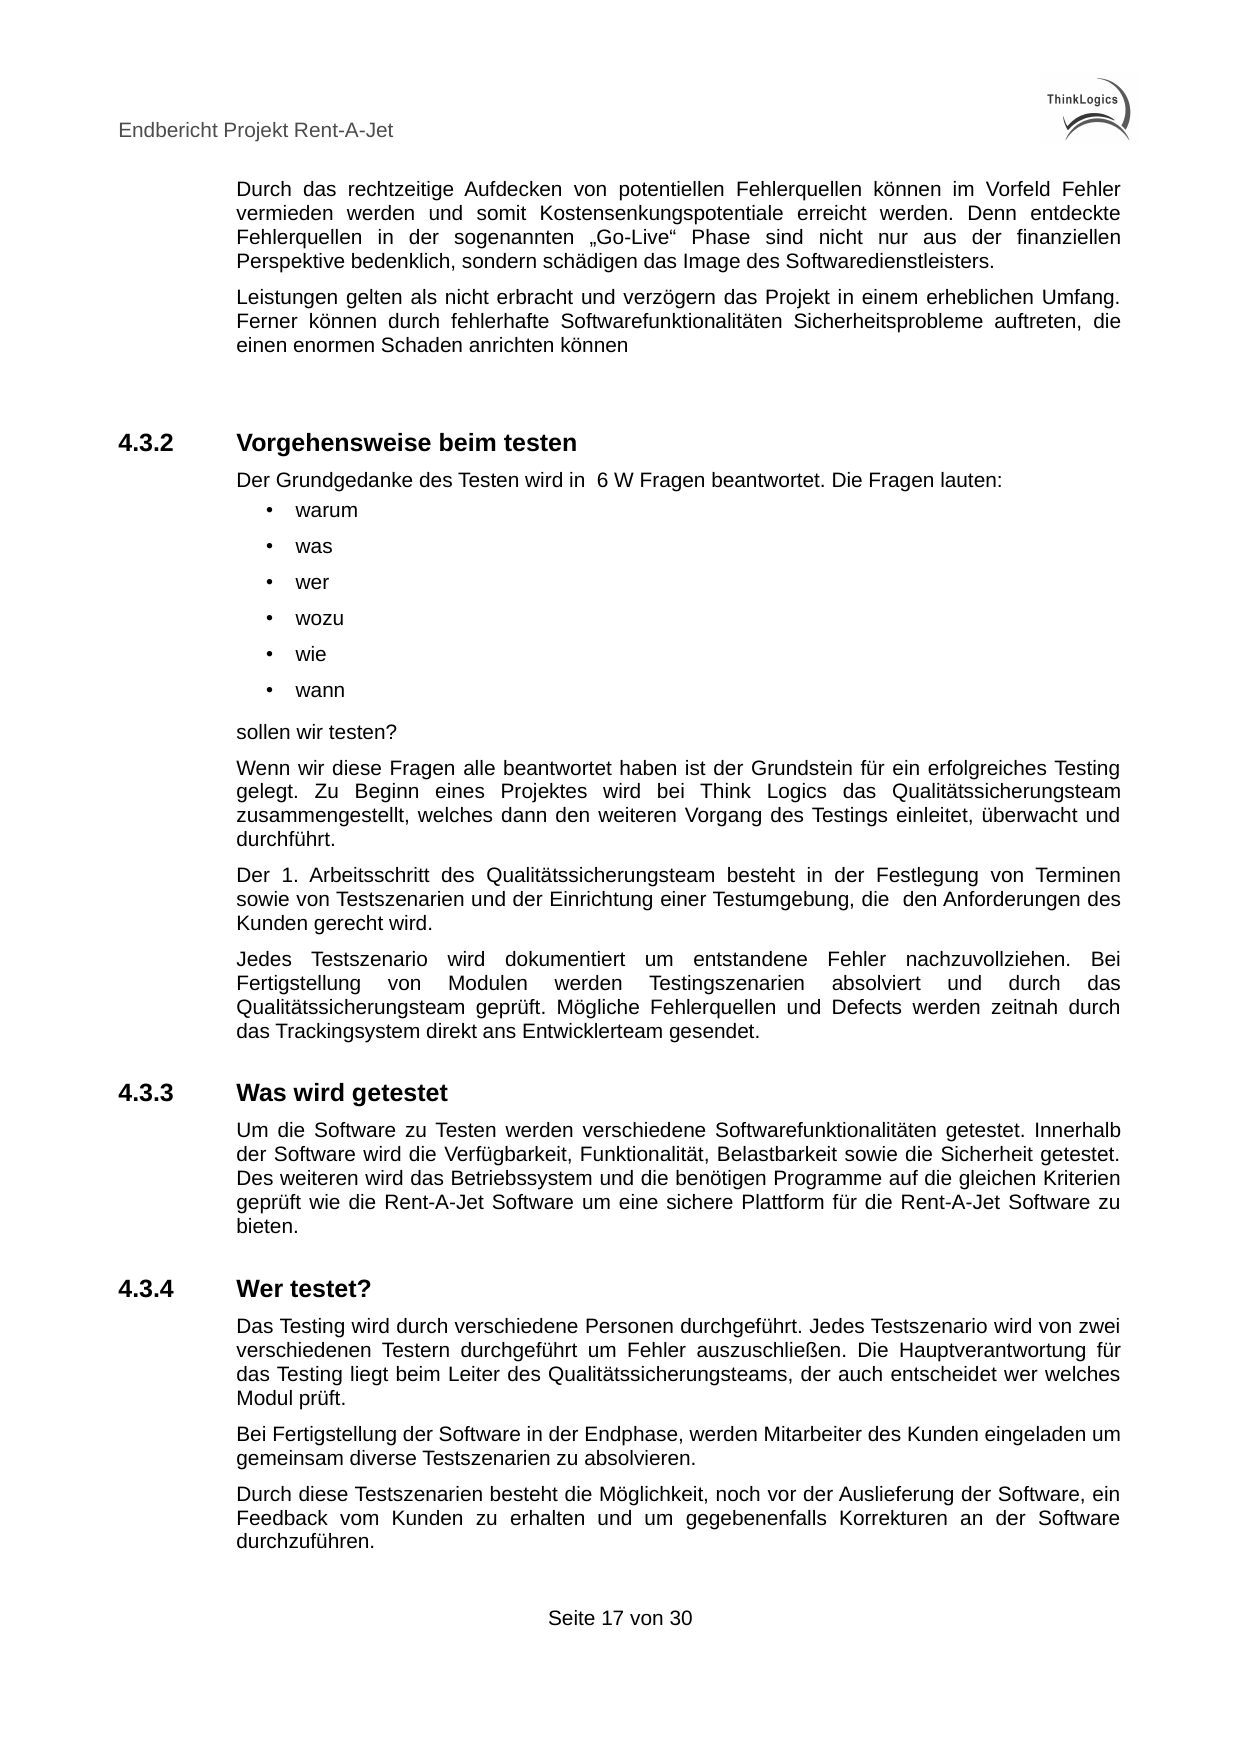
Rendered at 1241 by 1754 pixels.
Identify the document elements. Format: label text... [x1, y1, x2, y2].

text Wenn wir diese Fragen alle beantwortet haben ist der Grundstein für ein erfolgreiches Testing gelegt. Zu Beginn eines Projektes wird bei Think Logics das Qualitätssicherungsteam zusammengestellt, welches dann den weiteren Vorgang des Testings einleitet, überwacht und durchführt. [236, 755, 1122, 851]
text Durch diese Testszenarien besteht die Möglichkeit, noch vor der Auslieferung der Software, ein Feedback vom Kunden zu erhalten und um gegebenenfalls Korrekturen an der Software durchzuführen. [236, 1481, 1122, 1553]
subtitle Vorgehensweise beim testen [118, 428, 1122, 456]
text Durch das rechtzeitige Aufdecken von potentiellen Fehlerquellen können im Vorfeld Fehler vermieden werden und somit Kostensenkungspotentiale erreicht werden. Denn entdeckte Fehlerquellen in der sogenannten „Go-Live“ Phase sind nicht nur aus der finanziellen Perspektive bedenklich, sondern schädigen das Image des Softwaredienstleisters. [236, 177, 1122, 273]
list wann [266, 678, 1122, 702]
text Der 1. Arbeitsschritt des Qualitätssicherungsteam besteht in der Festlegung von Terminen sowie von Testszenarien und der Einrichtung einer Testumgebung, die den Anforderungen des Kunden gerecht wird. [236, 863, 1122, 935]
list wer [266, 570, 1122, 594]
subtitle Wer testet? [118, 1273, 1122, 1302]
text sollen wir testen? [236, 719, 1122, 743]
text Jedes Testszenario wird dokumentiert um entstandene Fehler nachzuvollziehen. Bei Fertigstellung von Modulen werden Testingszenarien absolviert und durch das Qualitätssicherungsteam geprüft. Mögliche Fehlerquellen und Defects werden zeitnah durch das Trackingsystem direkt ans Entwicklerteam gesendet. [236, 947, 1122, 1042]
text Leistungen gelten als nicht erbracht und verzögern das Projekt in einem erheblichen Umfang. Ferner können durch fehlerhafte Softwarefunktionalitäten Sicherheitsprobleme auftreten, die einen enormen Schaden anrichten können [236, 285, 1122, 357]
text Das Testing wird durch verschiedene Personen durchgeführt. Jedes Testszenario wird von zwei verschiedenen Testern durchgeführt um Fehler auszuschließen. Die Hauptverantwortung für das Testing liegt beim Leiter des Qualitätssicherungsteams, der auch entscheidet wer welches Modul prüft. [236, 1314, 1122, 1410]
text Bei Fertigstellung der Software in der Endphase, werden Mitarbeiter des Kunden eingeladen um gemeinsam diverse Testszenarien zu absolvieren. [236, 1422, 1122, 1469]
list wozu [266, 606, 1122, 630]
text Der Grundgedanke des Testen wird in 6 W Fragen beantwortet. Die Fragen lauten: [236, 468, 1122, 492]
list warum [266, 498, 1122, 522]
subtitle Was wird getestet [118, 1078, 1122, 1107]
list wie [266, 642, 1122, 666]
text Um die Software zu Testen werden verschiedene Softwarefunktionalitäten getestet. Innerhalb der Software wird die Verfügbarkeit, Funktionalität, Belastbarkeit sowie die Sicherheit getestet. Des weiteren wird das Betriebssystem und die benötigen Programme auf die gleichen Kriterien geprüft wie die Rent-A-Jet Software um eine sichere Plattform für die Rent-A-Jet Software zu bieten. [236, 1118, 1122, 1238]
list was [266, 534, 1122, 558]
